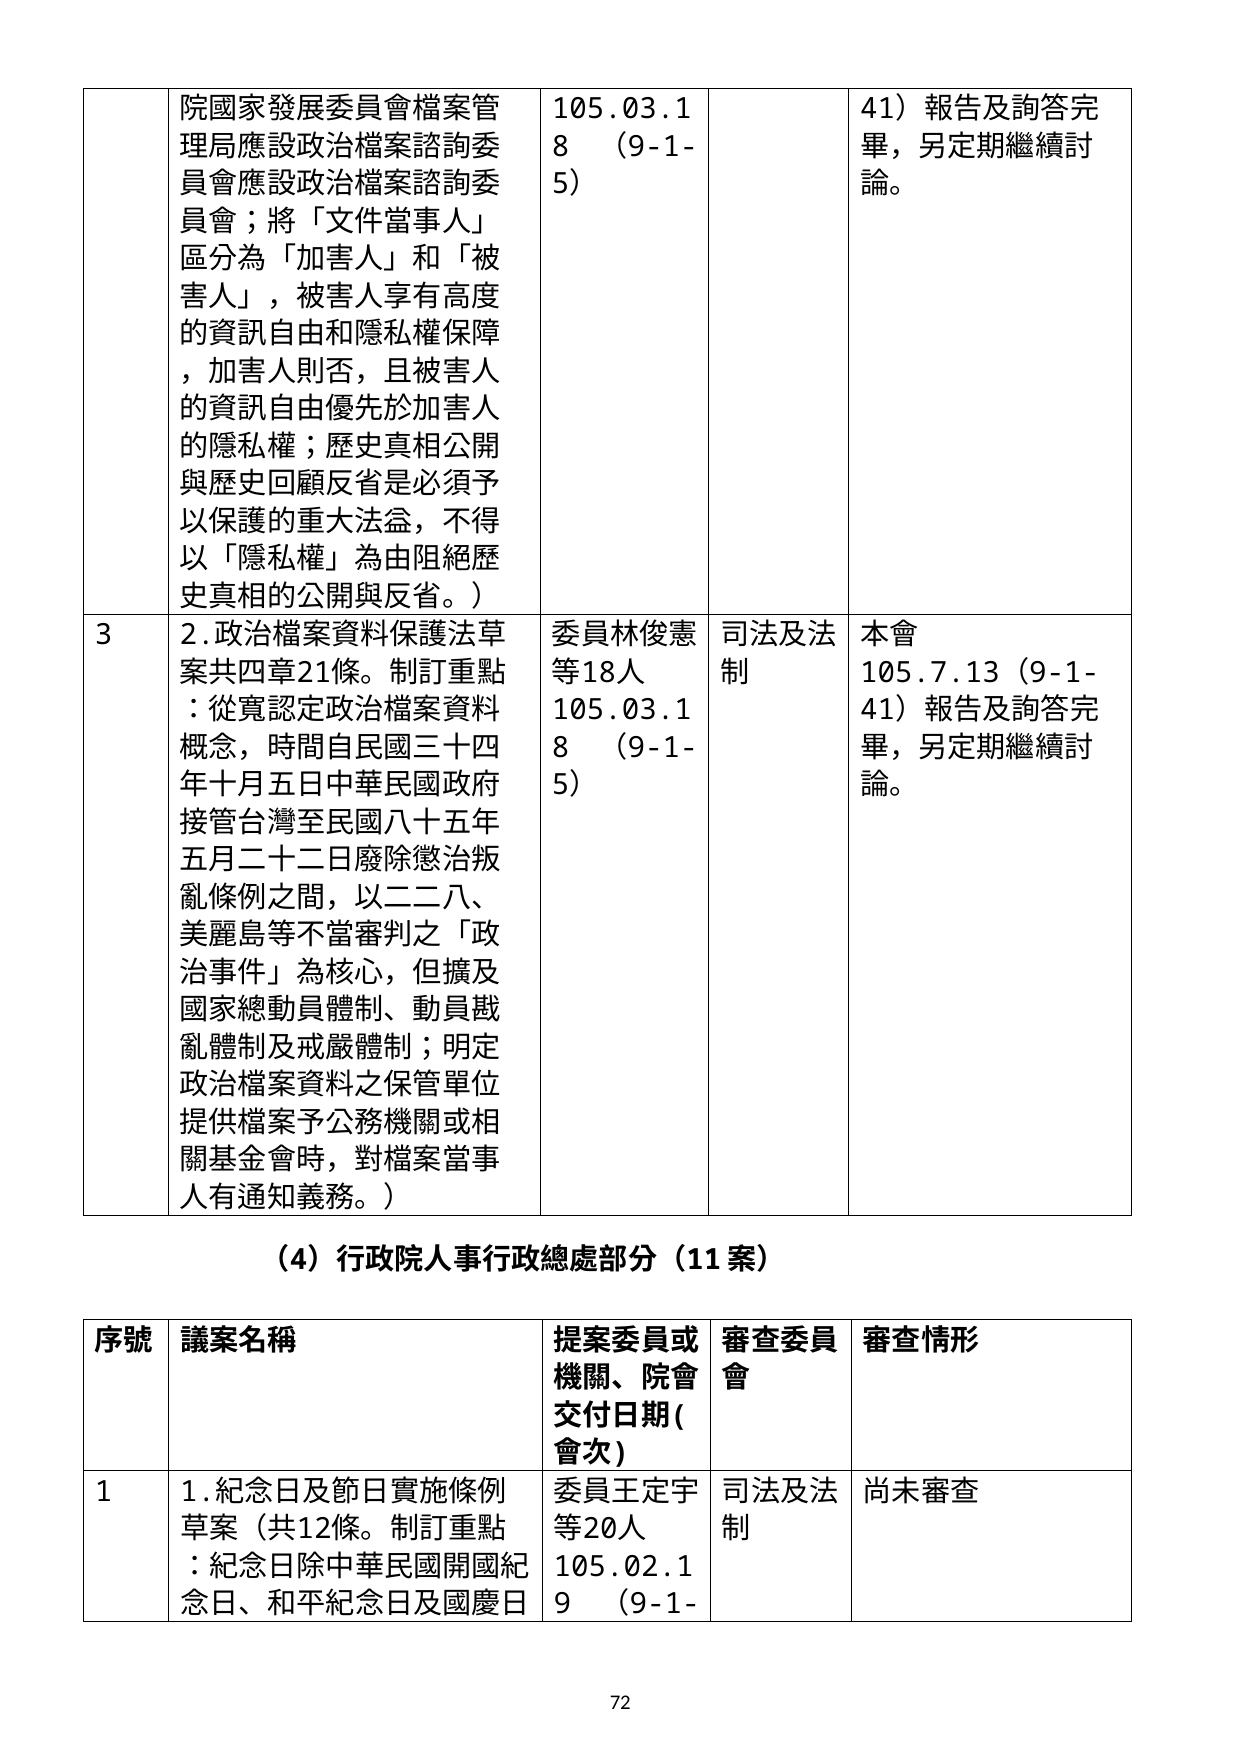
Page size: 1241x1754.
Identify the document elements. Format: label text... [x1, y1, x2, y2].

table_cell 本會105.7.13（9-1-41）報告及詢答完畢，另定期繼續討論。 [849, 615, 1131, 1215]
table_header 審查情形 [852, 1320, 1131, 1470]
table_header 序號 [84, 1320, 168, 1470]
table_cell 2.政治檔案資料保護法草案共四章21條。制訂重點：從寬認定政治檔案資料概念，時間自民國三十四年十月五日中華民國政府接管台灣至民國八十五年五月二十二日廢除懲治叛亂條例之間，以二二八、美麗島等不當審判之「政治事件」為核心，但擴及國家總動員體制、動員戡亂體制及戒嚴體制；明定政治檔案資料之保管單位提供檔案予公務機關或相關基金會時，對檔案當事人有通知義務。） [169, 615, 540, 1215]
table_cell 1.紀念日及節日實施條例草案（共12條。制訂重點：紀念日除中華民國開國紀念日、和平紀念日及國慶日 [169, 1471, 542, 1621]
table_cell 委員王定宇等20人 105.02.19 （9-1- [543, 1471, 710, 1621]
text （4）行政院人事行政總處部分（11案） [75, 1236, 1165, 1278]
table_cell 3 [84, 615, 168, 1215]
table_header 提案委員或機關、院會交付日期(會次) [543, 1320, 710, 1470]
table_cell 105.03.18 （9-1-5） [541, 89, 708, 614]
table_cell 委員林俊憲等18人 105.03.18 （9-1-5） [541, 615, 708, 1215]
table_cell 1 [84, 1471, 168, 1621]
table_cell 司法及法制 [709, 615, 848, 1215]
table_cell 41）報告及詢答完畢，另定期繼續討論。 [849, 89, 1131, 614]
table_cell [84, 89, 168, 614]
table_cell [709, 89, 848, 614]
table_cell 院國家發展委員會檔案管理局應設政治檔案諮詢委員會應設政治檔案諮詢委員會；將「文件當事人」區分為「加害人」和「被害人」，被害人享有高度的資訊自由和隱私權保障，加害人則否，且被害人的資訊自由優先於加害人的隱私權；歷史真相公開與歷史回顧反省是必須予以保護的重大法益，不得以「隱私權」為由阻絕歷史真相的公開與反省。） [169, 89, 540, 614]
table_header 審查委員會 [711, 1320, 851, 1470]
table_cell 尚未審查 [852, 1471, 1131, 1621]
table_cell 司法及法制 [711, 1471, 851, 1621]
table_header 議案名稱 [169, 1320, 542, 1470]
